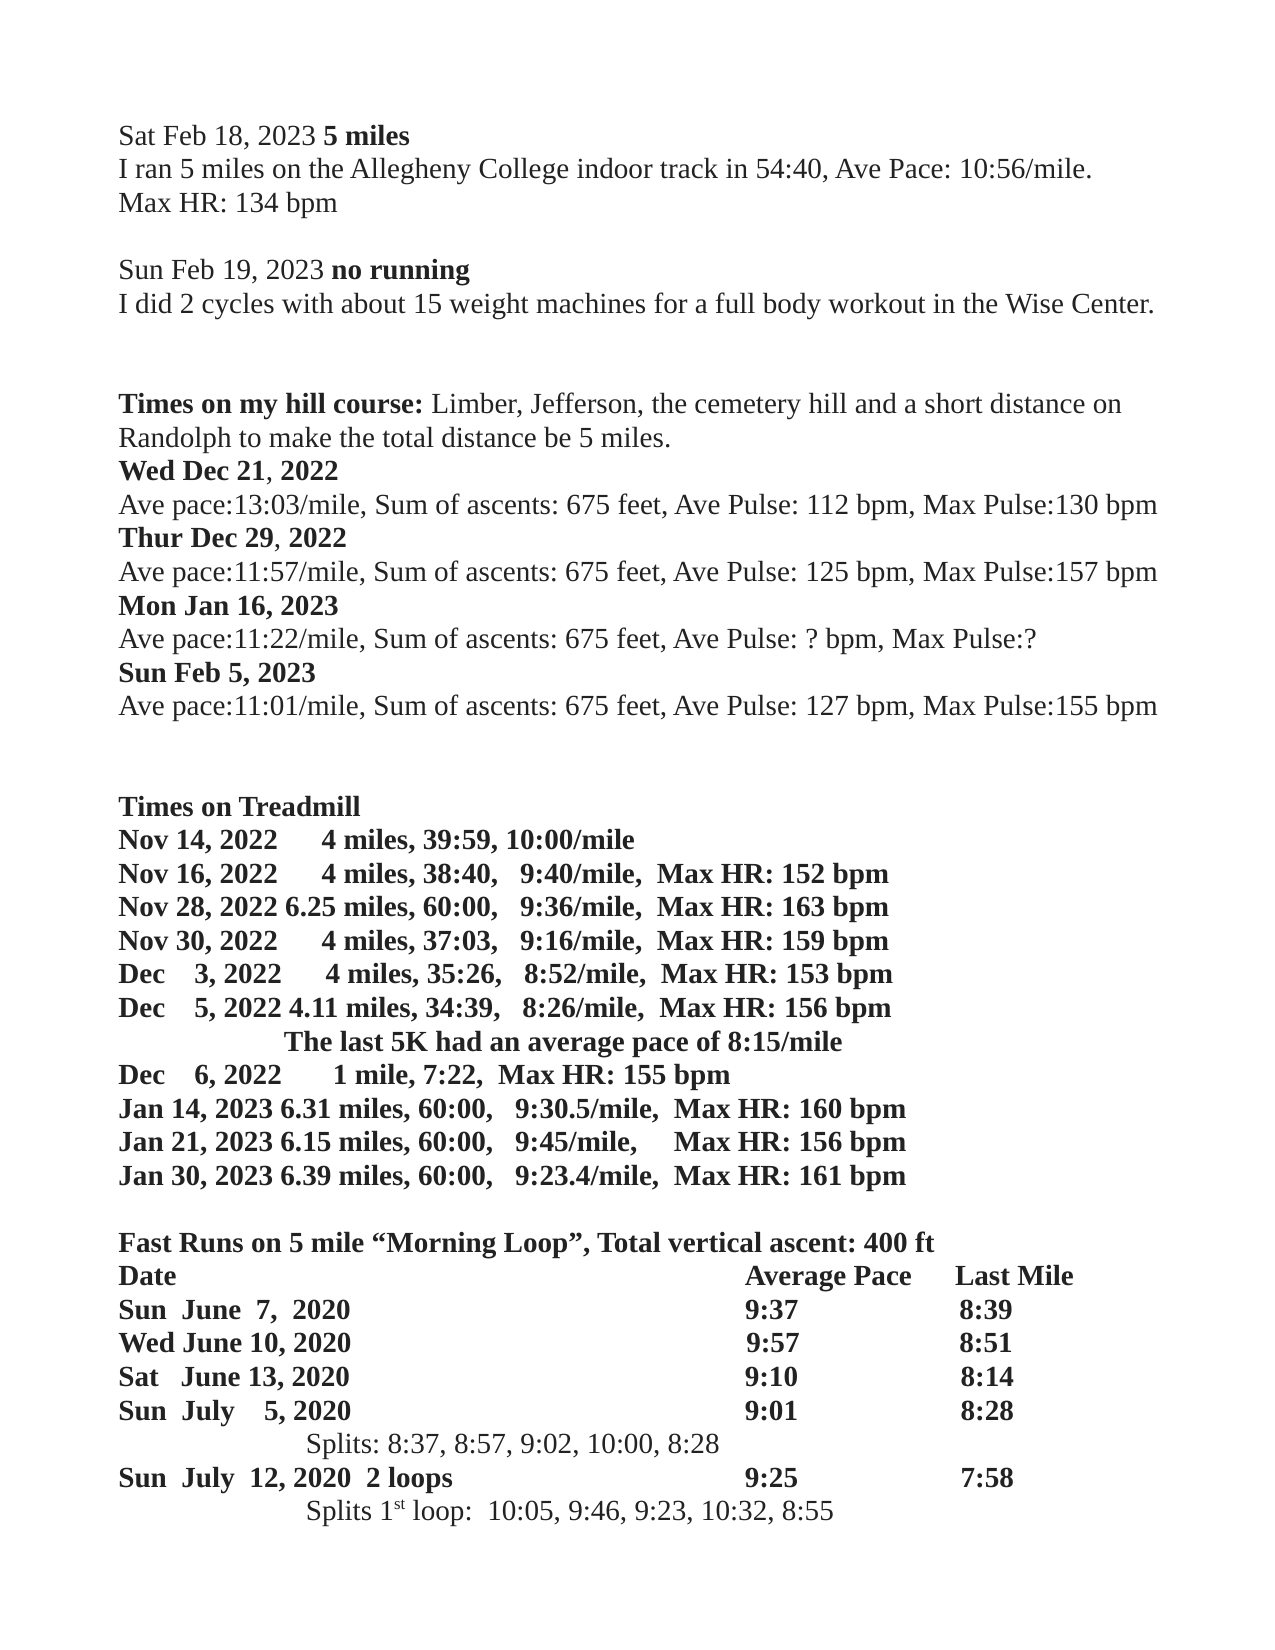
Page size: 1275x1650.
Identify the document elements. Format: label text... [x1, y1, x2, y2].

text Ave pace:11:01/mile, Sum of ascents: 675 feet, Ave Pulse: 127 bpm, Max Pulse:155 bpm [118, 688, 1161, 722]
text Jan 21, 2023 6.15 miles, 60:00, 9:45/mile, Max HR: 156 bpm [118, 1124, 1161, 1158]
text Dec 6, 2022 1 mile, 7:22, Max HR: 155 bpm [118, 1057, 1161, 1091]
text Dec 3, 2022 4 miles, 35:26, 8:52/mile, Max HR: 153 bpm [118, 957, 1161, 990]
text Jan 30, 2023 6.39 miles, 60:00, 9:23.4/mile, Max HR: 161 bpm [118, 1158, 1161, 1191]
text Sat June 13, 2020 9:10 8:14 Sun July 5, 2020 9:01 8:28 Splits: 8:37, 8:57, 9:02, 10:00, 8:28 Sun July 12, 2020 2 loops 9:25 7:58 Splits 1st loop: 10:05, 9:46, 9:23, 10:32, 8:55 [118, 1359, 1161, 1527]
text Nov 16, 2022 4 miles, 38:40, 9:40/mile, Max HR: 152 bpm [118, 856, 1161, 889]
text Nov 14, 2022 4 miles, 39:59, 10:00/mile [118, 822, 1161, 856]
text Times on my hill course: Limber, Jefferson, the cemetery hill and a short distance on Randolph to make the total distance be 5 miles. [118, 386, 1161, 453]
text Max HR: 134 bpm [118, 185, 1161, 219]
text I did 2 cycles with about 15 weight machines for a full body workout in the Wise Center. [118, 286, 1161, 319]
text Thur Dec 29, 2022 [118, 521, 1161, 554]
text Ave pace:11:22/mile, Sum of ascents: 675 feet, Ave Pulse: ? bpm, Max Pulse:? [118, 621, 1161, 655]
text Mon Jan 16, 2023 [118, 588, 1161, 621]
text Fast Runs on 5 mile “Morning Loop”, Total vertical ascent: 400 ft [118, 1225, 1161, 1258]
text Dec 5, 2022 4.11 miles, 34:39, 8:26/mile, Max HR: 156 bpm [118, 990, 1161, 1024]
text Nov 28, 2022 6.25 miles, 60:00, 9:36/mile, Max HR: 163 bpm [118, 889, 1161, 923]
text Ave pace:13:03/mile, Sum of ascents: 675 feet, Ave Pulse: 112 bpm, Max Pulse:130 bpm [118, 487, 1161, 521]
text Wed June 10, 2020 9:57 8:51 [118, 1326, 1161, 1359]
text Jan 14, 2023 6.31 miles, 60:00, 9:30.5/mile, Max HR: 160 bpm [118, 1091, 1161, 1124]
text Wed Dec 21, 2022 [118, 453, 1161, 487]
text Date Average Pace Last Mile [118, 1258, 1161, 1292]
text Ave pace:11:57/mile, Sum of ascents: 675 feet, Ave Pulse: 125 bpm, Max Pulse:157 bpm [118, 554, 1161, 588]
text Sat Feb 18, 2023 5 miles [118, 118, 1161, 152]
text The last 5K had an average pace of 8:15/mile [118, 1024, 1161, 1057]
text Times on Treadmill [118, 789, 1161, 822]
text Sun Feb 19, 2023 no running [118, 252, 1161, 286]
text Nov 30, 2022 4 miles, 37:03, 9:16/mile, Max HR: 159 bpm [118, 923, 1161, 957]
text Sun June 7, 2020 9:37 8:39 [118, 1292, 1161, 1326]
text Sun Feb 5, 2023 [118, 655, 1161, 688]
text I ran 5 miles on the Allegheny College indoor track in 54:40, Ave Pace: 10:56/mile. [118, 152, 1161, 185]
